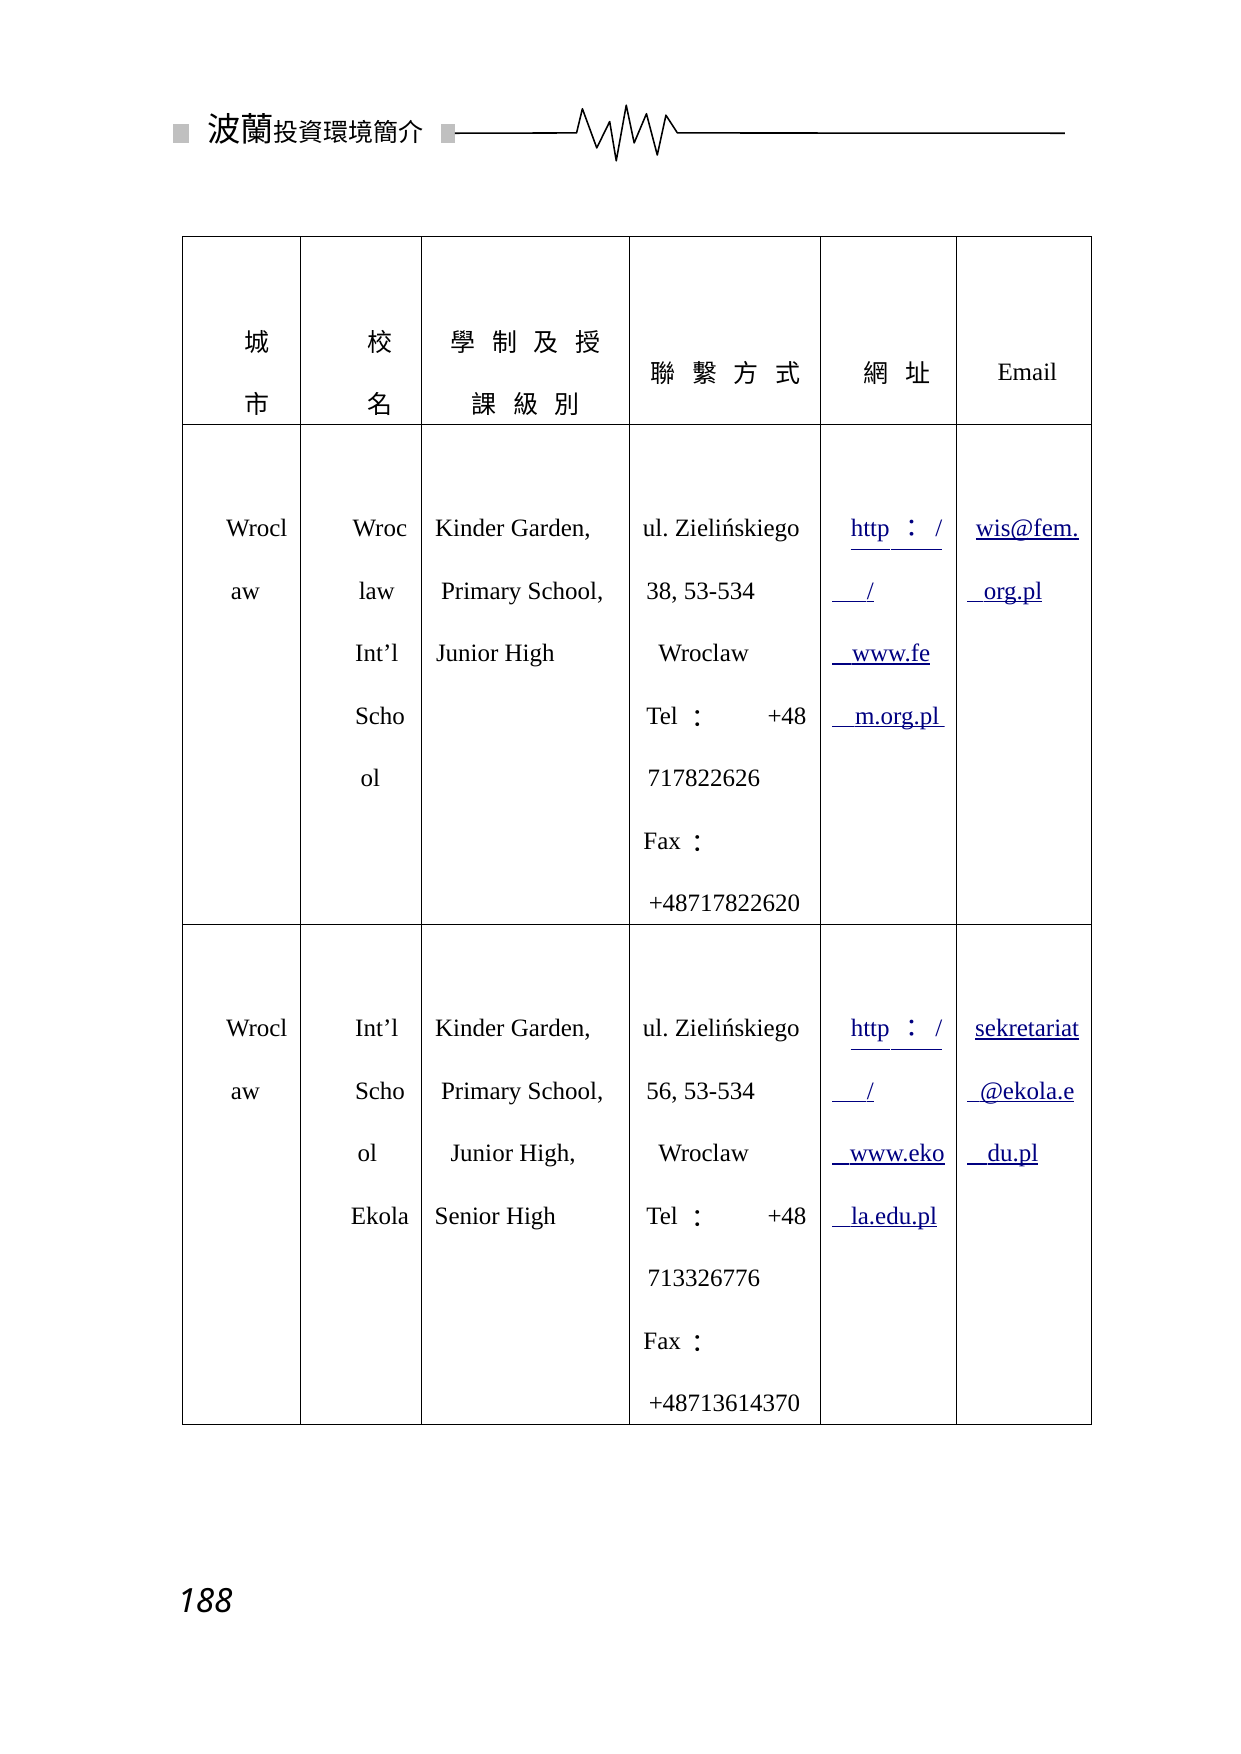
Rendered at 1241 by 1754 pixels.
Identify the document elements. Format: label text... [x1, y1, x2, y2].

table_cell http：//www.fem.org.pl [821, 425, 956, 924]
table_cell sekretariat@ekola.edu.pl [957, 925, 1091, 1424]
table_cell Wroclaw [183, 425, 300, 924]
table_header 學制及授課級別 [422, 237, 629, 424]
table_cell wis@fem.org.pl [957, 425, 1091, 924]
table_header 校名 [301, 237, 421, 424]
table_header 網址 [821, 237, 956, 424]
table_header 聯繫方式 [630, 237, 820, 424]
table_cell Kinder Garden, Primary School, Junior High, Senior High [422, 925, 629, 1424]
table_cell http：//www.ekola.edu.pl [821, 925, 956, 1424]
table_header 城市 [183, 237, 300, 424]
table_cell Kinder Garden, Primary School, Junior High [422, 425, 629, 924]
table_cell Int’l School Ekola [301, 925, 421, 1424]
table_cell ul. Zielińskiego 56, 53-534 Wroclaw Tel： +48 713326776 Fax： +48713614370 [630, 925, 820, 1424]
table_cell Wroclaw Int’l School [301, 425, 421, 924]
table_cell ul. Zielińskiego 38, 53-534 Wroclaw Tel： +48 717822626 Fax： +48717822620 [630, 425, 820, 924]
table_cell Wroclaw [183, 925, 300, 1424]
table_header Email [957, 237, 1091, 424]
